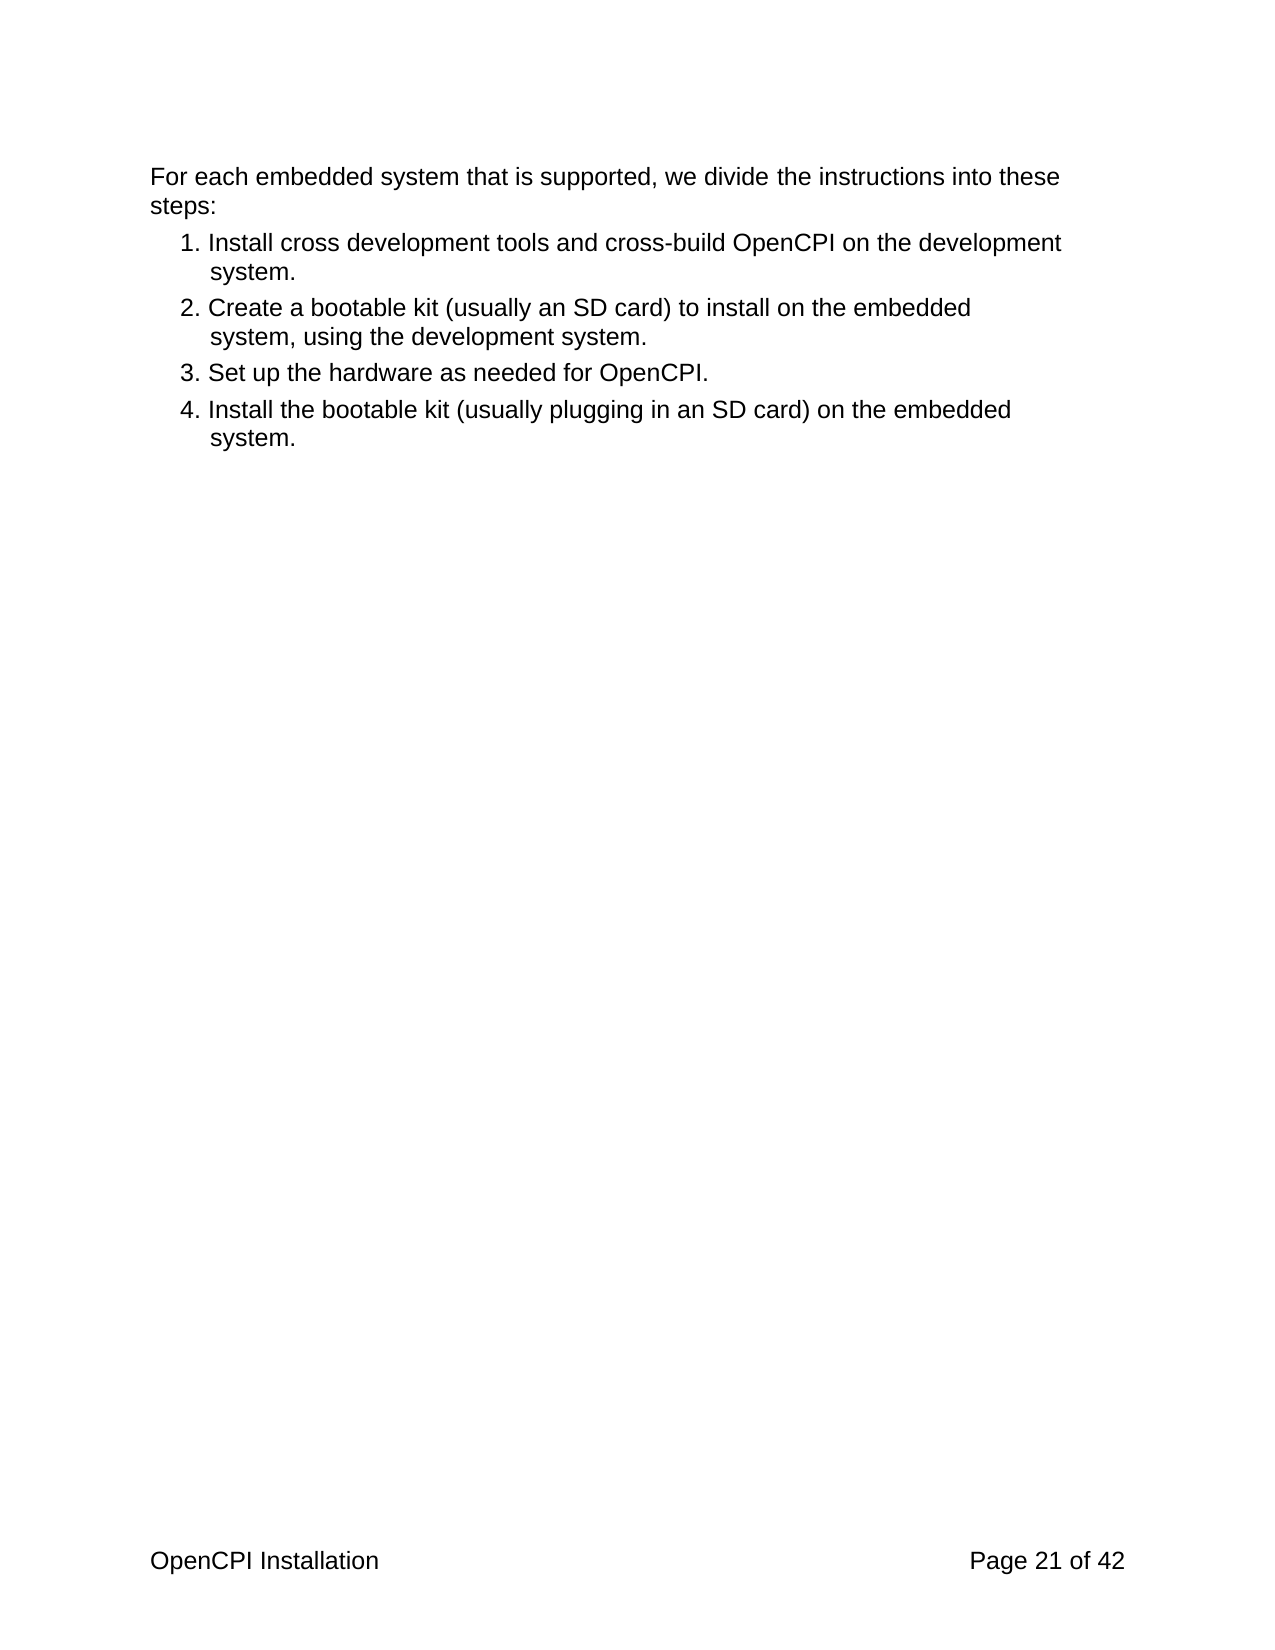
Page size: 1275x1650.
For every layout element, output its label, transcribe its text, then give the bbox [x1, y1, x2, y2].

list Install the bootable kit (usually plugging in an SD card) on the embedded system. [180, 395, 1065, 452]
list Install cross development tools and cross-build OpenCPI on the development system. [180, 228, 1065, 286]
list Create a bootable kit (usually an SD card) to install on the embedded system, using the development system. [180, 293, 1065, 351]
list Set up the hardware as needed for OpenCPI. [180, 358, 1065, 387]
text For each embedded system that is supported, we divide the instructions into these steps: [150, 162, 1125, 219]
